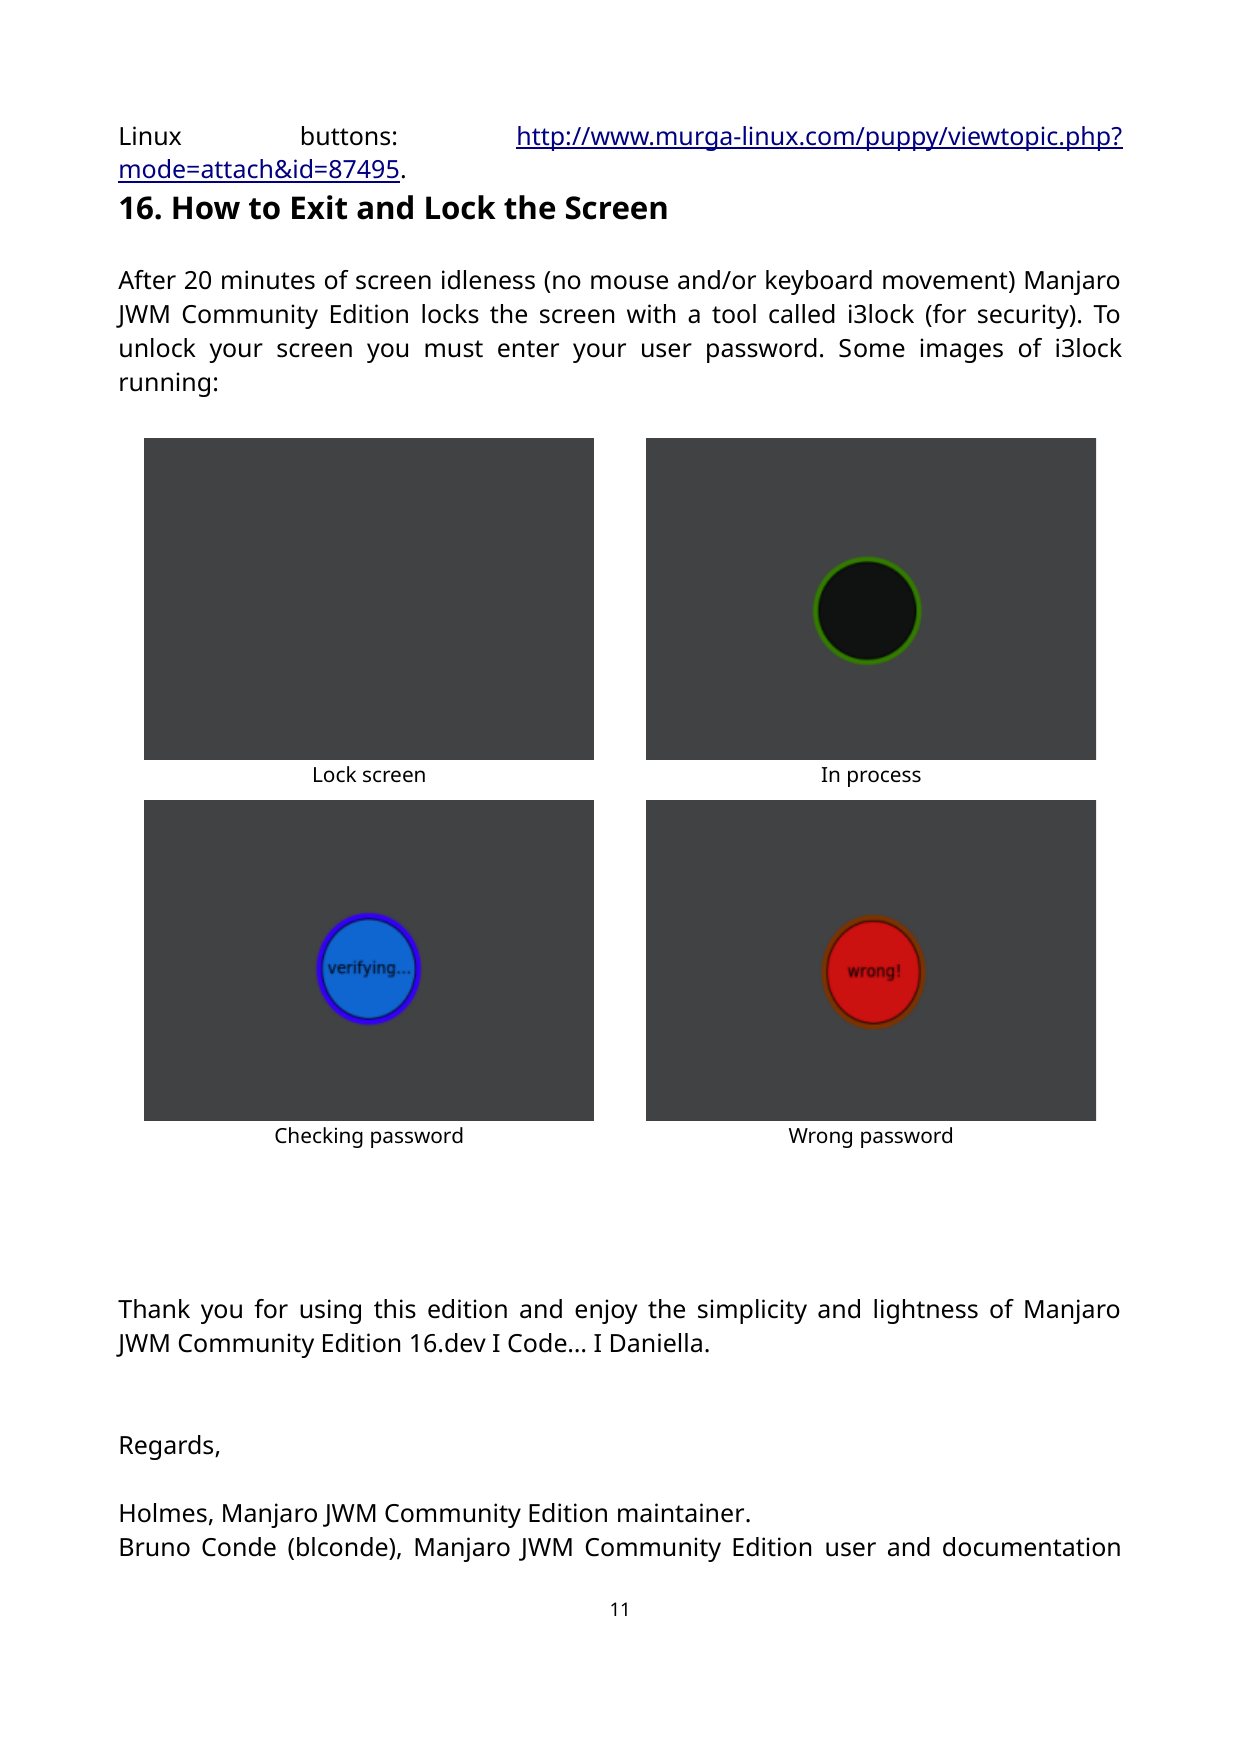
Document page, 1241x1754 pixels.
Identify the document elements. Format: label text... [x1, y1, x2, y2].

subtitle 16. How to Exit and Lock the Screen [118, 186, 1122, 229]
text Thank you for using this edition and enjoy the simplicity and lightness of Manjaro JWM Community Edition 16.dev I Code… I Daniella. [118, 1291, 1122, 1359]
table_header Lock screen [118, 433, 620, 794]
table_cell Wrong password [620, 794, 1122, 1155]
picture [144, 800, 594, 1121]
text Holmes, Manjaro JWM Community Edition maintainer. [118, 1496, 1122, 1530]
picture [144, 438, 594, 760]
text Bruno Conde (blconde), Manjaro JWM Community Edition user and documentation [118, 1530, 1122, 1564]
text Linux buttons: http://www.murga-linux.com/puppy/viewtopic.php?mode=attach&id=87495. [118, 118, 1122, 186]
picture [646, 438, 1097, 760]
picture [646, 800, 1097, 1121]
table_cell Checking password [118, 794, 620, 1155]
table_header In process [620, 433, 1122, 794]
text After 20 minutes of screen idleness (no mouse and/or keyboard movement) Manjaro JWM Community Edition locks the screen with a tool called i3lock (for security). To unlock your screen you must enter your user password. Some images of i3lock running: [118, 263, 1122, 399]
text Regards, [118, 1428, 1122, 1462]
